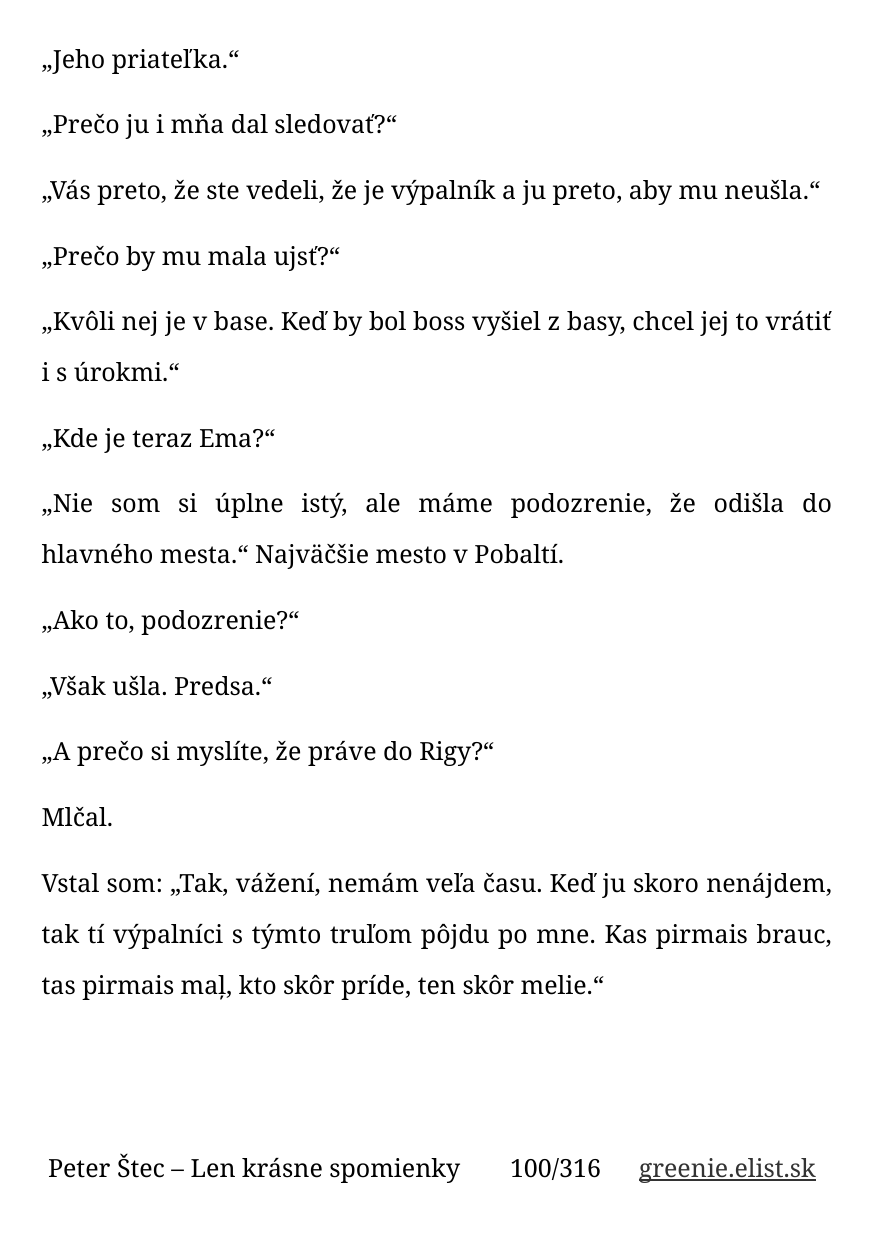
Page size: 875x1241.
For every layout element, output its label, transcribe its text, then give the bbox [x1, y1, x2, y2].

text „Kde je teraz Ema?“ [41, 421, 833, 454]
text „A prečo si myslíte, že práve do Rigy?“ [41, 734, 833, 768]
text „Nie som si úplne istý, ale máme podozrenie, že odišla do hlavného mesta.“ Najväčšie mesto v Pobaltí. [41, 486, 833, 571]
text Mlčal. [41, 800, 833, 834]
text „Kvôli nej je v base. Keď by bol boss vyšiel z basy, chcel jej to vrátiť i s úrokmi.“ [41, 304, 833, 389]
text „Prečo ju i mňa dal sledovať?“ [41, 107, 833, 141]
text „Jeho priateľka.“ [41, 41, 833, 75]
text „Vás preto, že ste vedeli, že je výpalník a ju preto, aby mu neušla.“ [41, 173, 833, 207]
text Vstal som: „Tak, vážení, nemám veľa času. Keď ju skoro nenájdem, tak tí výpalníci s týmto truľom pôjdu po mne. Kas pirmais brauc, tas pirmais maļ, kto skôr príde, ten skôr melie.“ [41, 865, 833, 1001]
text „Však ušla. Predsa.“ [41, 668, 833, 702]
text „Ako to, podozrenie?“ [41, 603, 833, 637]
text „Prečo by mu mala ujsť?“ [41, 238, 833, 272]
